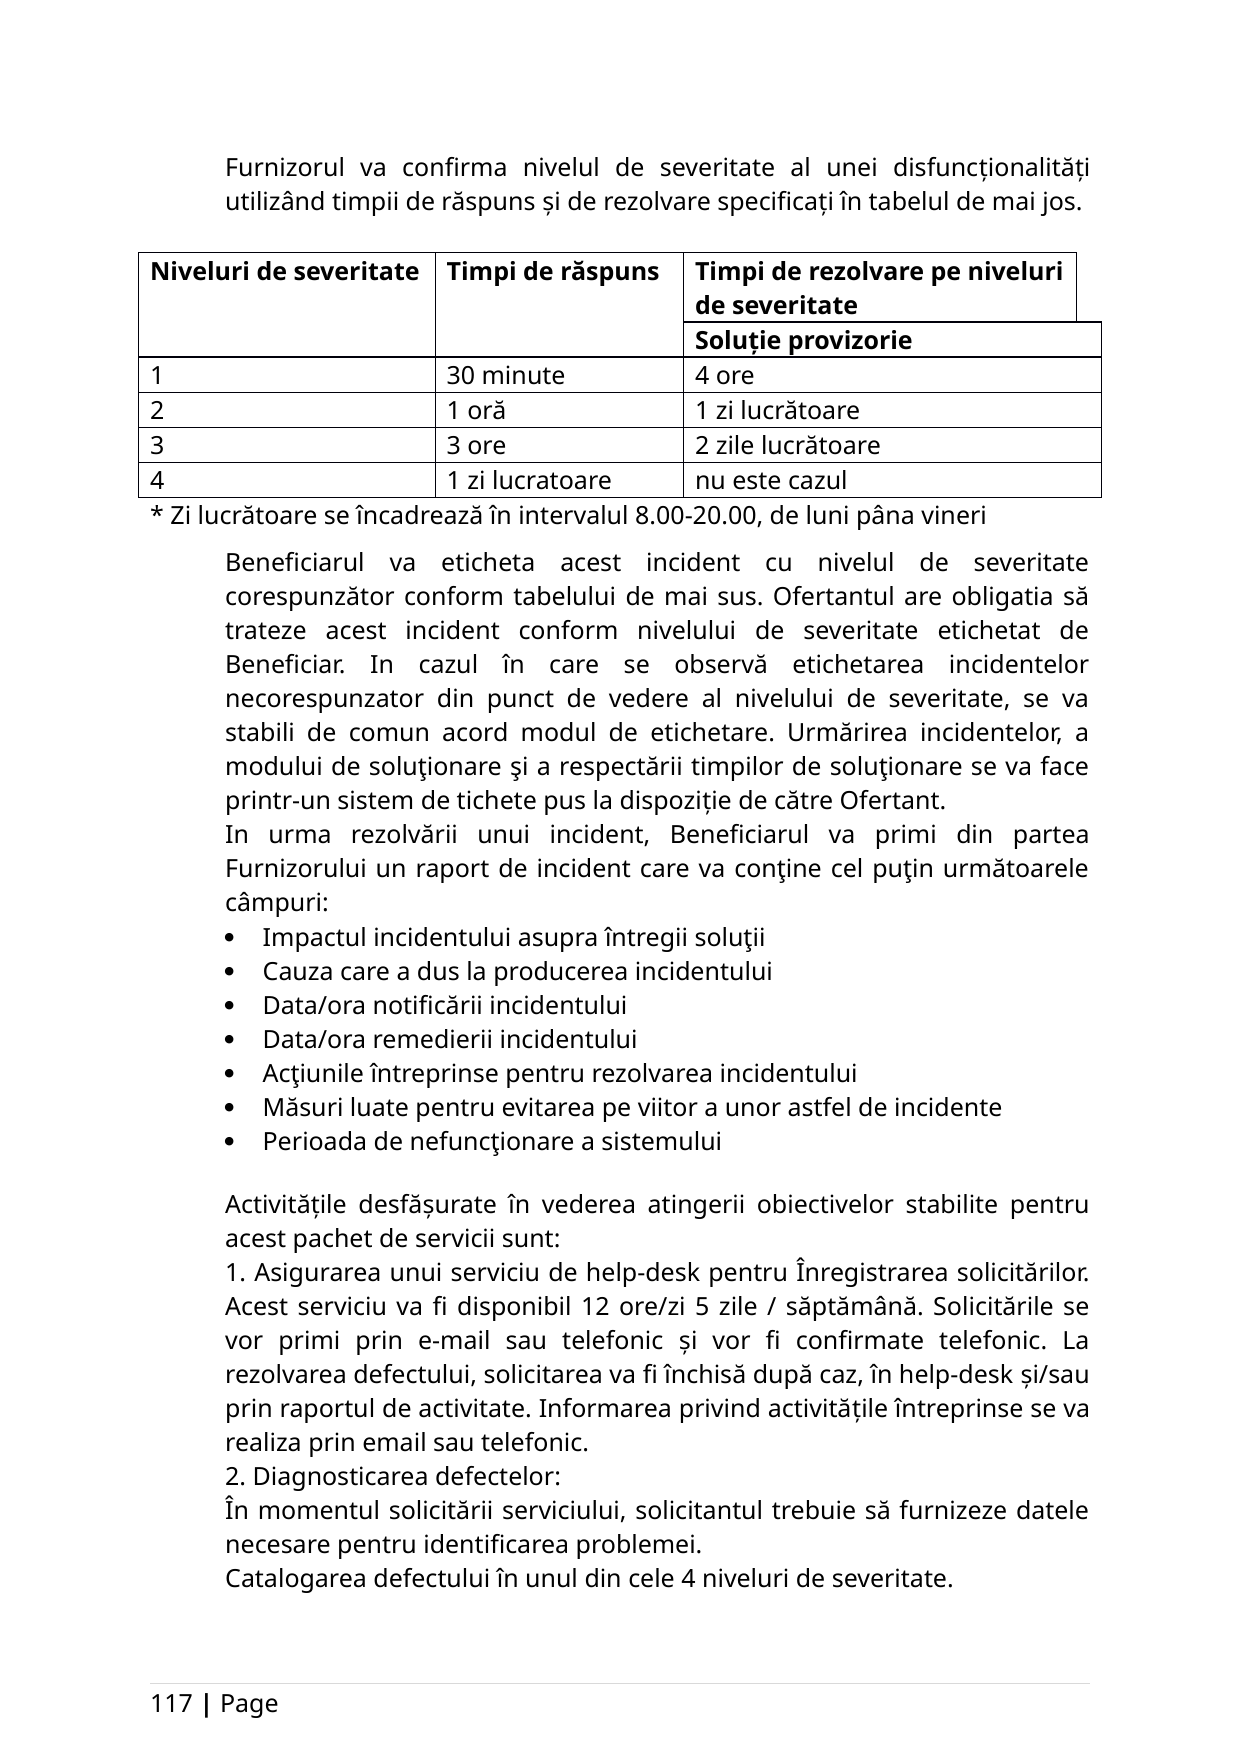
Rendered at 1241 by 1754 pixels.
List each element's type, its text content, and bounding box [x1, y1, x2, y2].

table_cell 30 minute [436, 358, 683, 392]
text Furnizorul va confirma nivelul de severitate al unei disfuncționalități utilizând timpii de răspuns și de rezolvare specificați în tabelul de mai jos. [225, 150, 1090, 218]
text Catalogarea defectului în unul din cele 4 niveluri de severitate. [225, 1561, 1090, 1595]
text Activitățile desfășurate în vederea atingerii obiectivelor stabilite pentru acest pachet de servicii sunt: [225, 1186, 1090, 1254]
table_header Timpi de rezolvare pe niveluri de severitate [684, 253, 1076, 321]
table_cell 2 zile lucrătoare [684, 428, 1101, 462]
list Data/ora notificării incidentului [225, 987, 1090, 1021]
list Cauza care a dus la producerea incidentului [225, 953, 1090, 987]
table_cell 1 oră [436, 393, 683, 427]
text Beneficiarul va eticheta acest incident cu nivelul de severitate corespunzător conform tabelului de mai sus. Ofertantul are obligatia să trateze acest incident conform nivelului de severitate etichetat de Beneficiar. In cazul în care se observă etichetarea incidentelor necorespunzator din punct de vedere al nivelului de severitate, se va stabili de comun acord modul de etichetare. Urmărirea incidentelor, a modului de soluţionare şi a respectării timpilor de soluţionare se va face printr-un sistem de tichete pus la dispoziție de către Ofertant. [225, 544, 1090, 817]
table_cell 4 [139, 463, 435, 497]
text In urma rezolvării unui incident, Beneficiarul va primi din partea Furnizorului un raport de incident care va conţine cel puţin următoarele câmpuri: [225, 817, 1090, 919]
text * Zi lucrătoare se încadrează în intervalul 8.00-20.00, de luni pâna vineri [150, 498, 1090, 532]
table_cell 3 ore [436, 428, 683, 462]
table_cell nu este cazul [684, 463, 1101, 497]
table_cell 2 [139, 393, 435, 427]
table_header Timpi de răspuns [436, 253, 683, 356]
table_cell 3 [139, 428, 435, 462]
text 2. Diagnosticarea defectelor: [225, 1459, 1090, 1493]
table_header Niveluri de severitate [139, 253, 435, 356]
list Data/ora remedierii incidentului [225, 1021, 1090, 1055]
text 1. Asigurarea unui serviciu de help-desk pentru Înregistrarea solicitărilor. Acest serviciu va fi disponibil 12 ore/zi 5 zile / săptămână. Solicitările se vor primi prin e-mail sau telefonic și vor fi confirmate telefonic. La rezolvarea defectului, solicitarea va fi închisă după caz, în help-desk și/sau prin raportul de activitate. Informarea privind activitățile întreprinse se va realiza prin email sau telefonic. [225, 1254, 1090, 1459]
list Acţiunile întreprinse pentru rezolvarea incidentului [225, 1055, 1090, 1089]
table_cell Soluție provizorie [684, 323, 1101, 356]
list Măsuri luate pentru evitarea pe viitor a unor astfel de incidente [225, 1089, 1090, 1123]
list Perioada de nefuncţionare a sistemului [225, 1123, 1090, 1158]
table_cell 4 ore [684, 358, 1101, 392]
table_cell 1 [139, 358, 435, 392]
table_cell 1 zi lucrătoare [684, 393, 1101, 427]
text În momentul solicitării serviciului, solicitantul trebuie să furnizeze datele necesare pentru identificarea problemei. [225, 1493, 1090, 1561]
list Impactul incidentului asupra întregii soluţii [225, 919, 1090, 953]
table_cell 1 zi lucratoare [436, 463, 683, 497]
